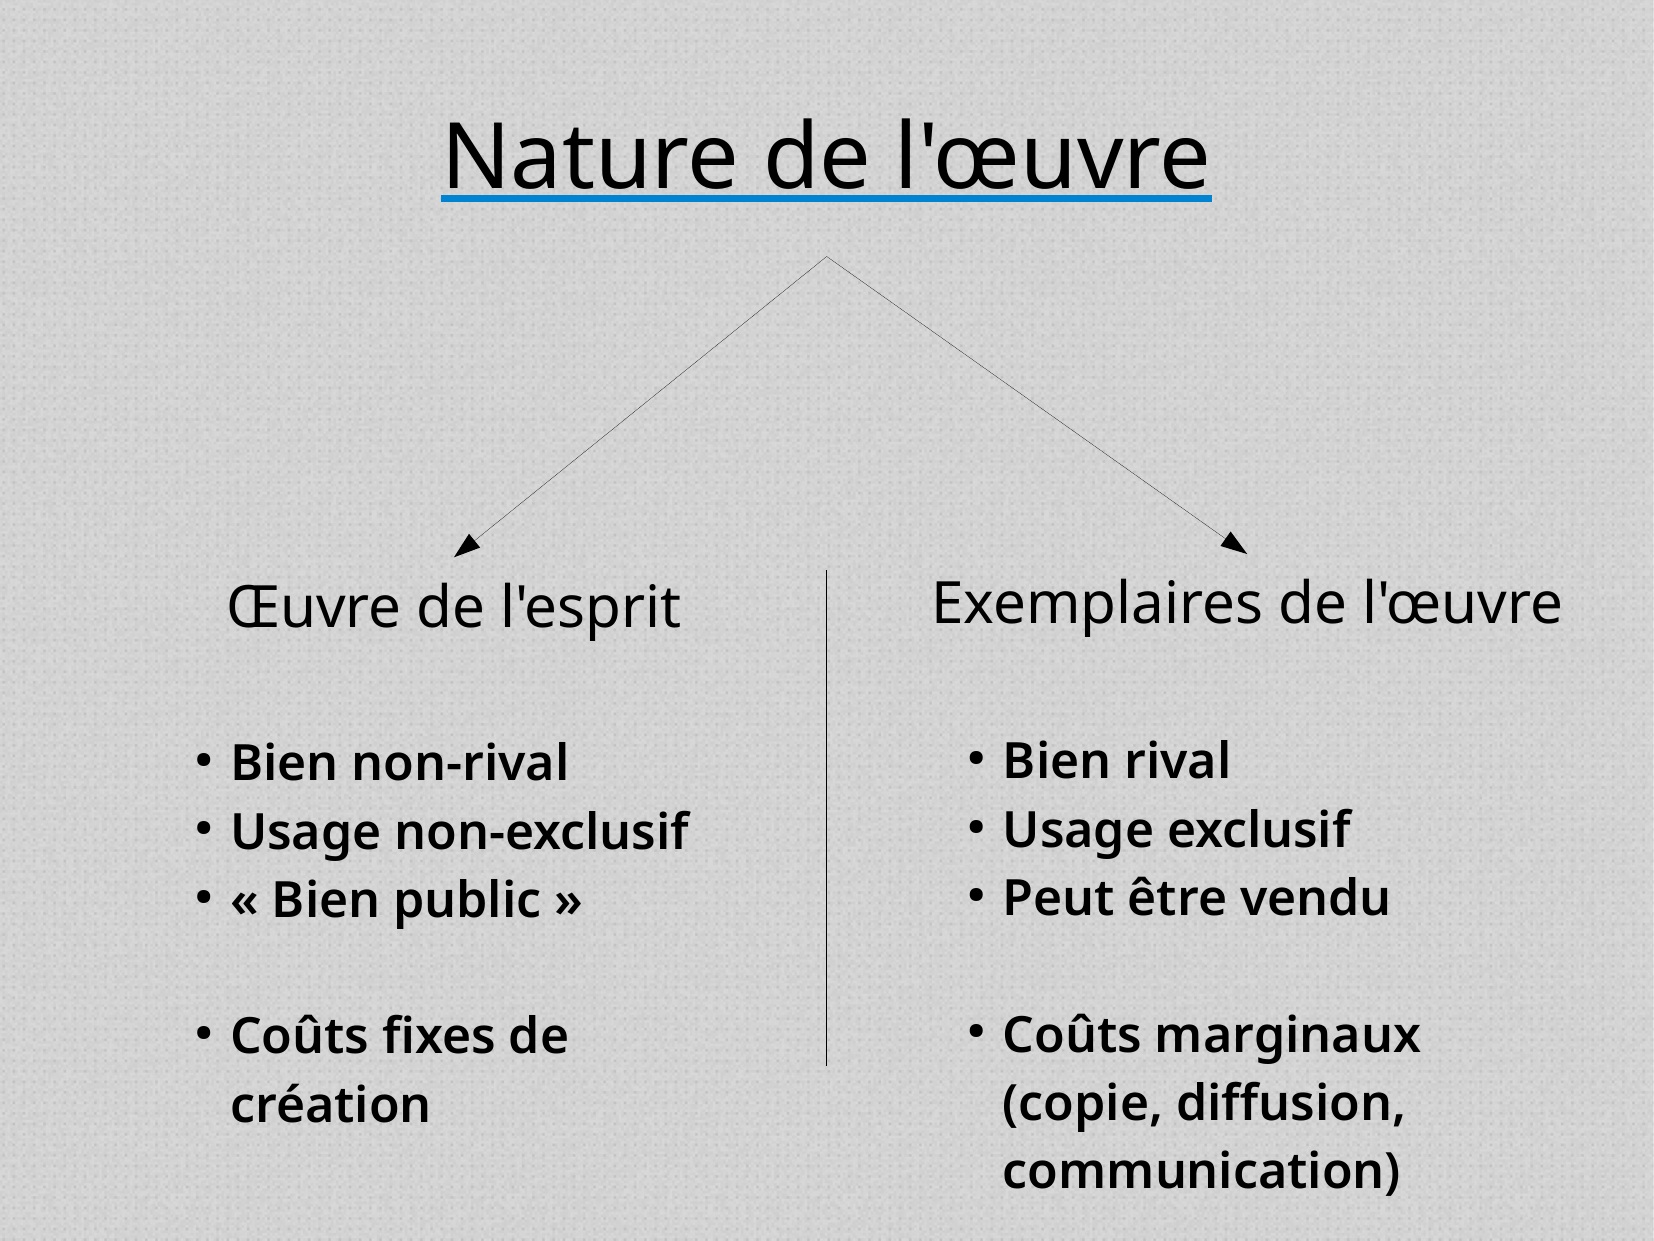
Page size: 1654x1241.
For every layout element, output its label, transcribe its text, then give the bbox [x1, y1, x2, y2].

text_box Exemplaires de l'œuvre [870, 554, 1625, 649]
picture [0, 0, 1654, 1241]
text_box Œuvre de l'esprit [7, 557, 901, 652]
title Nature de l'œuvre [82, 49, 1571, 257]
text_box Bien rival Usage exclusif Peut être vendu Coûts marginaux (copie, diffusion, communication) [952, 718, 1606, 1143]
text_box Bien non-rival Usage non-exclusif « Bien public » Coûts fixes de création [180, 720, 796, 1077]
